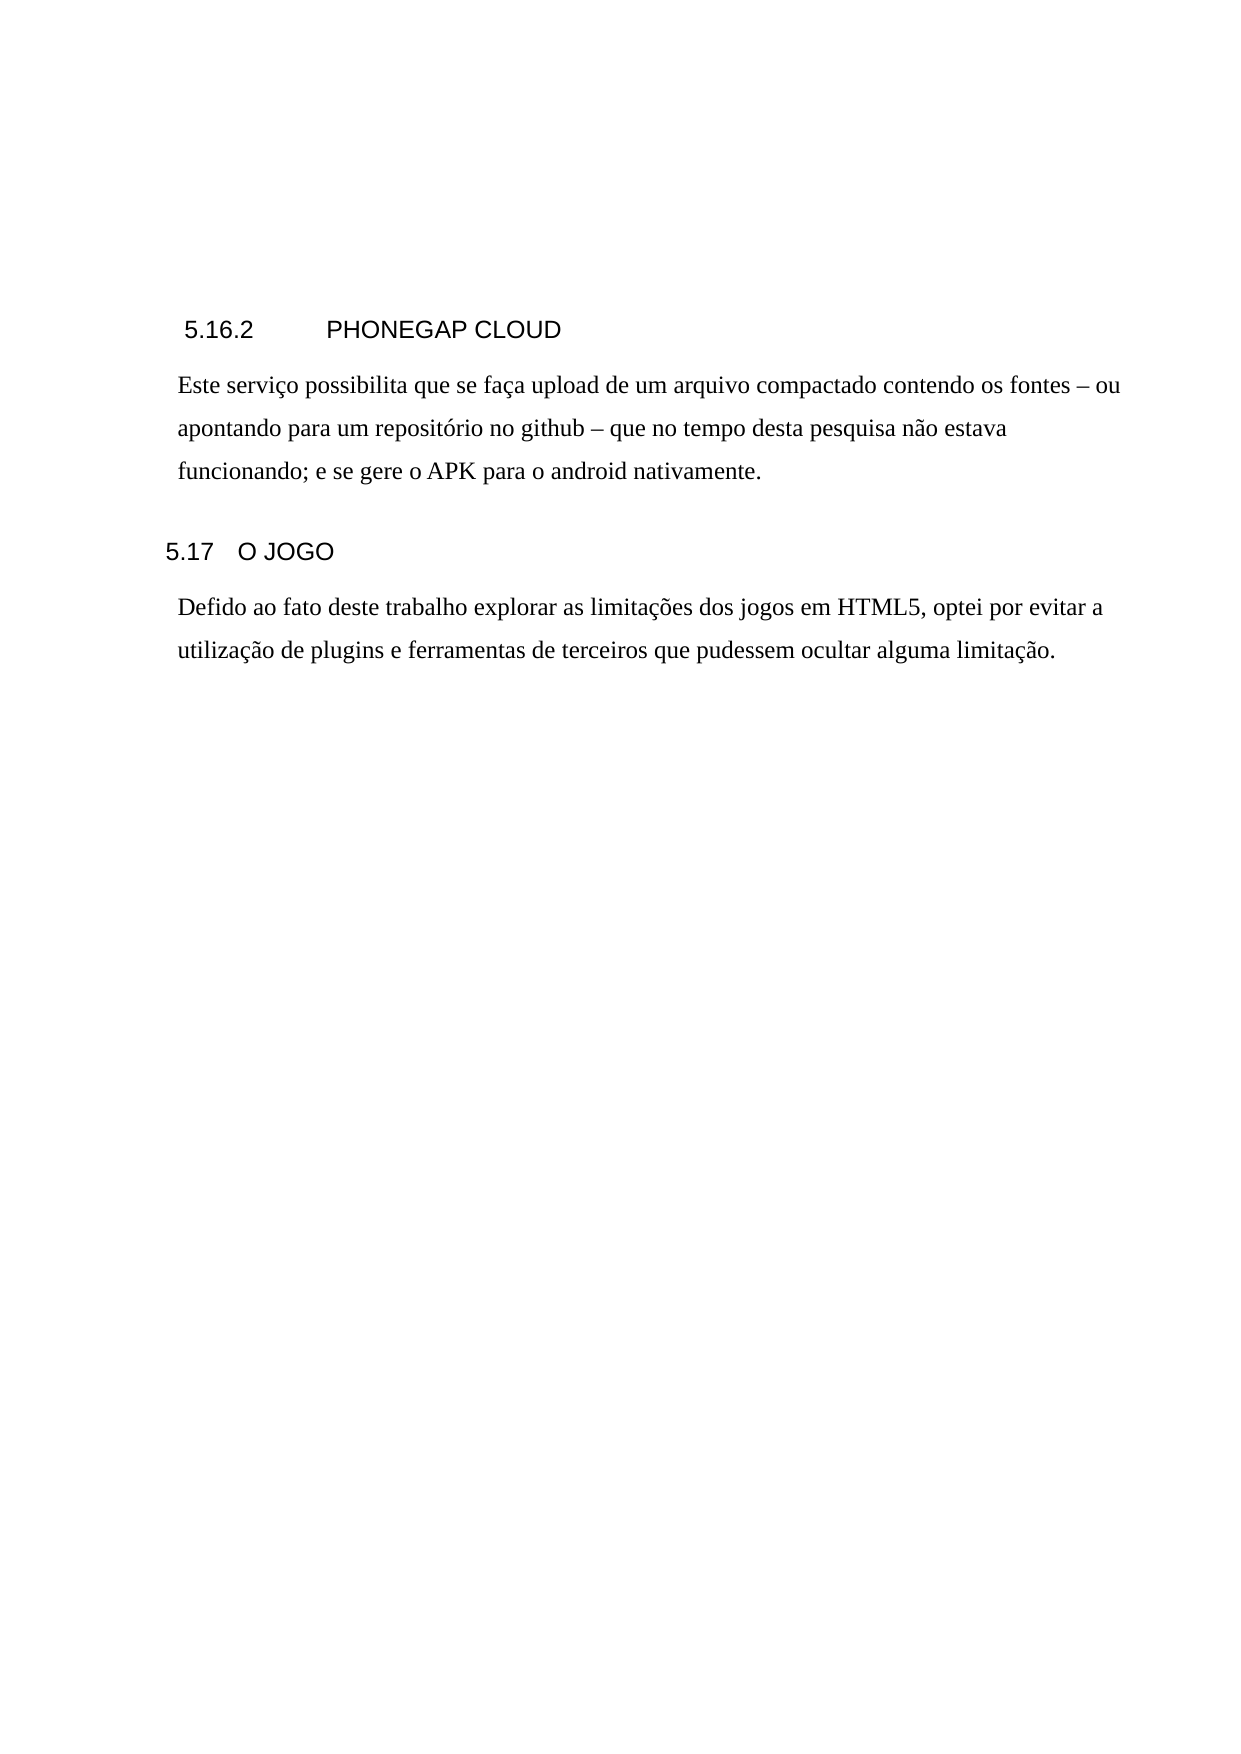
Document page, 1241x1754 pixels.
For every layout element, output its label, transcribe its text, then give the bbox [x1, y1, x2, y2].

subtitle PHONEGAP CLOuD [177, 315, 1122, 344]
text Defido ao fato deste trabalho explorar as limitações dos jogos em HTML5, optei por evitar a utilização de plugins e ferramentas de terceiros que pudessem ocultar alguma limitação. [177, 592, 1122, 664]
subtitle O JOGO [158, 537, 1122, 566]
text Este serviço possibilita que se faça upload de um arquivo compactado contendo os fontes – ou apontando para um repositório no github – que no tempo desta pesquisa não estava funcionando; e se gere o APK para o android nativamente. [177, 370, 1122, 485]
